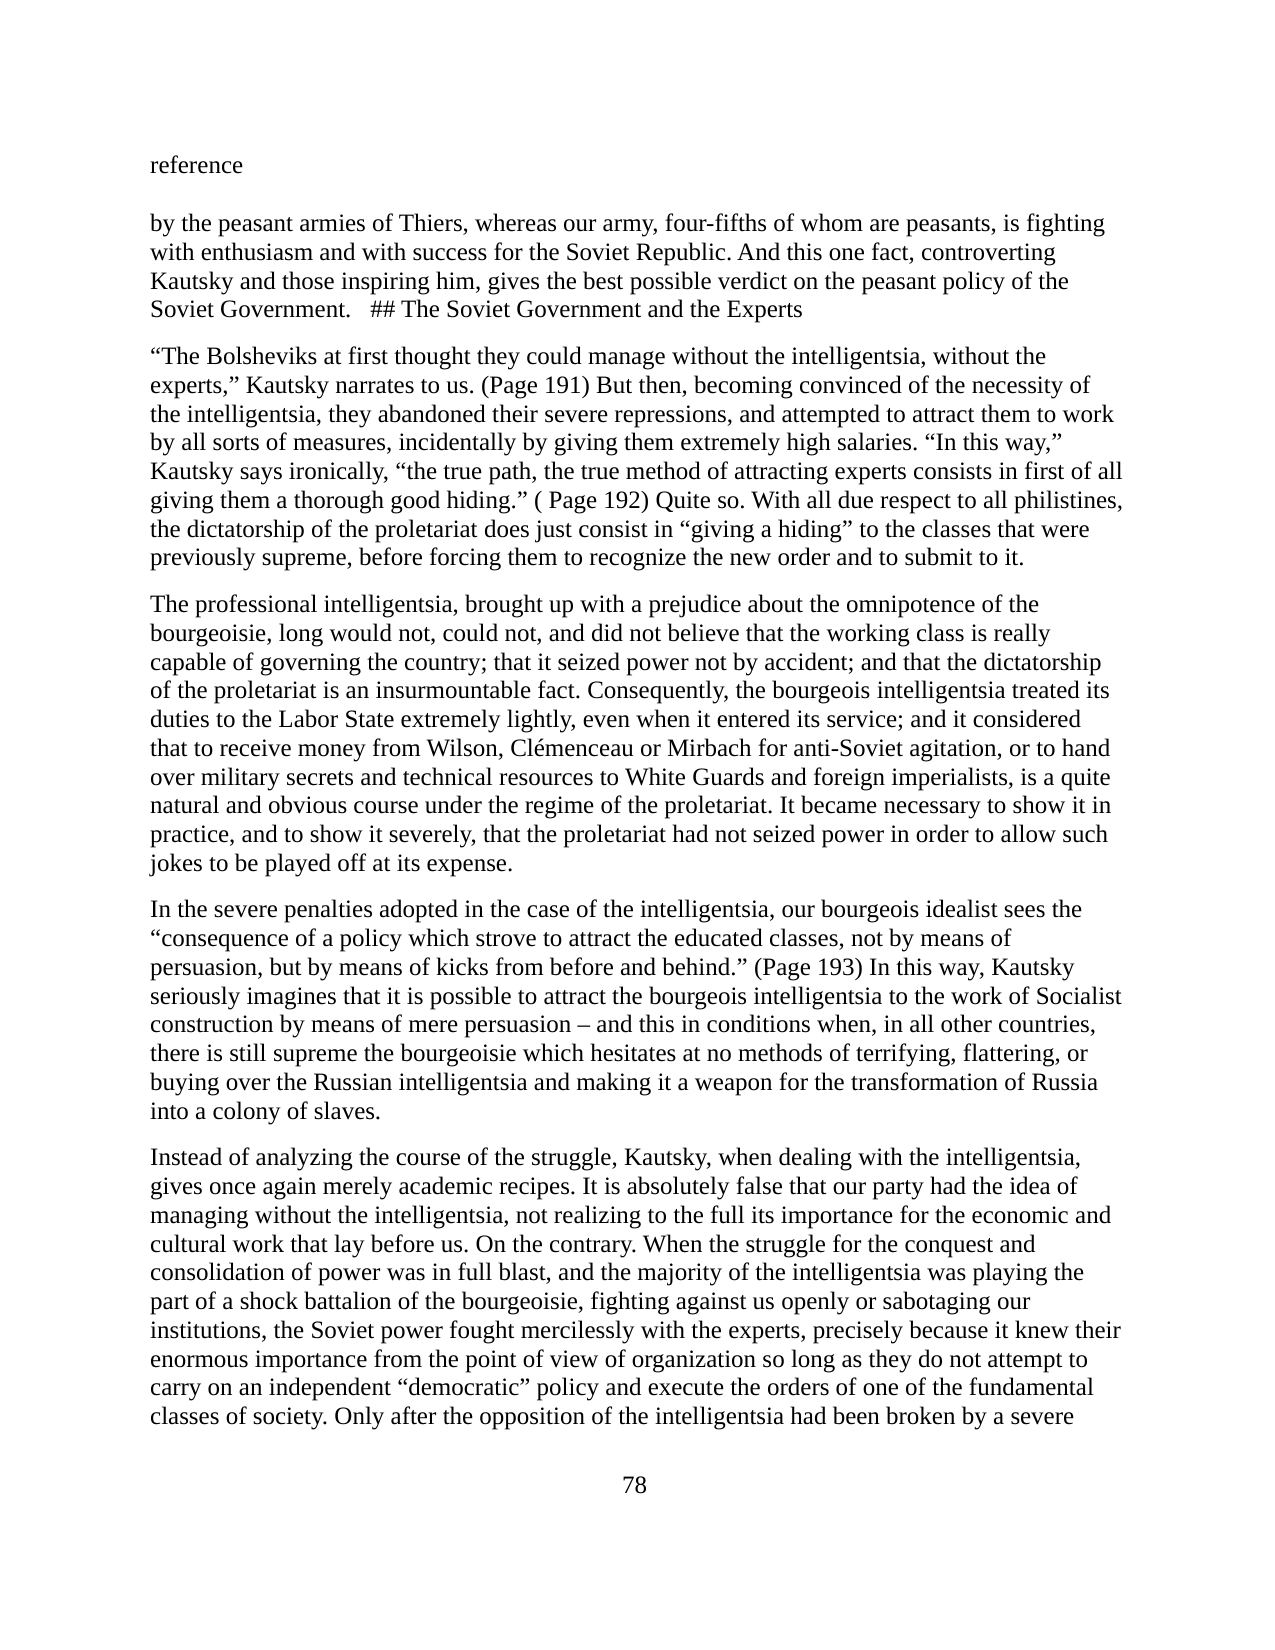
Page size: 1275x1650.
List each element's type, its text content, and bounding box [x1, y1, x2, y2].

text by the peasant armies of Thiers, whereas our army, four-fifths of whom are peasants, is fighting with enthusiasm and with success for the Soviet Republic. And this one fact, controverting Kautsky and those inspiring him, gives the best possible verdict on the peasant policy of the Soviet Government. ## The Soviet Government and the Experts [150, 208, 1125, 323]
text “The Bolsheviks at first thought they could manage without the intelligentsia, without the experts,” Kautsky narrates to us. (Page 191) But then, becoming convinced of the necessity of the intelligentsia, they abandoned their severe repressions, and attempted to attract them to work by all sorts of measures, incidentally by giving them extremely high salaries. “In this way,” Kautsky says ironically, “the true path, the true method of attracting experts consists in first of all giving them a thorough good hiding.” ( Page 192) Quite so. With all due respect to all philistines, the dictatorship of the proletariat does just consist in “giving a hiding” to the classes that were previously supreme, before forcing them to recognize the new order and to submit to it. [150, 341, 1125, 571]
text In the severe penalties adopted in the case of the intelligentsia, our bourgeois idealist sees the “consequence of a policy which strove to attract the educated classes, not by means of persuasion, but by means of kicks from before and behind.” (Page 193) In this way, Kautsky seriously imagines that it is possible to attract the bourgeois intelligentsia to the work of Socialist construction by means of mere persuasion – and this in conditions when, in all other countries, there is still supreme the bourgeoisie which hesitates at no methods of terrifying, flattering, or buying over the Russian intelligentsia and making it a weapon for the transformation of Russia into a colony of slaves. [150, 894, 1125, 1124]
text The professional intelligentsia, brought up with a prejudice about the omnipotence of the bourgeoisie, long would not, could not, and did not believe that the working class is really capable of governing the country; that it seized power not by accident; and that the dictatorship of the proletariat is an insurmountable fact. Consequently, the bourgeois intelligentsia treated its duties to the Labor State extremely lightly, even when it entered its service; and it considered that to receive money from Wilson, Clémenceau or Mirbach for anti-Soviet agitation, or to hand over military secrets and technical resources to White Guards and foreign imperialists, is a quite natural and obvious course under the regime of the proletariat. It became necessary to show it in practice, and to show it severely, that the proletariat had not seized power in order to allow such jokes to be played off at its expense. [150, 589, 1125, 877]
text Instead of analyzing the course of the struggle, Kautsky, when dealing with the intelligentsia, gives once again merely academic recipes. It is absolutely false that our party had the idea of managing without the intelligentsia, not realizing to the full its importance for the economic and cultural work that lay before us. On the contrary. When the struggle for the conquest and consolidation of power was in full blast, and the majority of the intelligentsia was playing the part of a shock battalion of the bourgeoisie, fighting against us openly or sabotaging our institutions, the Soviet power fought mercilessly with the experts, precisely because it knew their enormous importance from the point of view of organization so long as they do not attempt to carry on an independent “democratic” policy and execute the orders of one of the fundamental classes of society. Only after the opposition of the intelligentsia had been broken by a severe [150, 1142, 1125, 1430]
